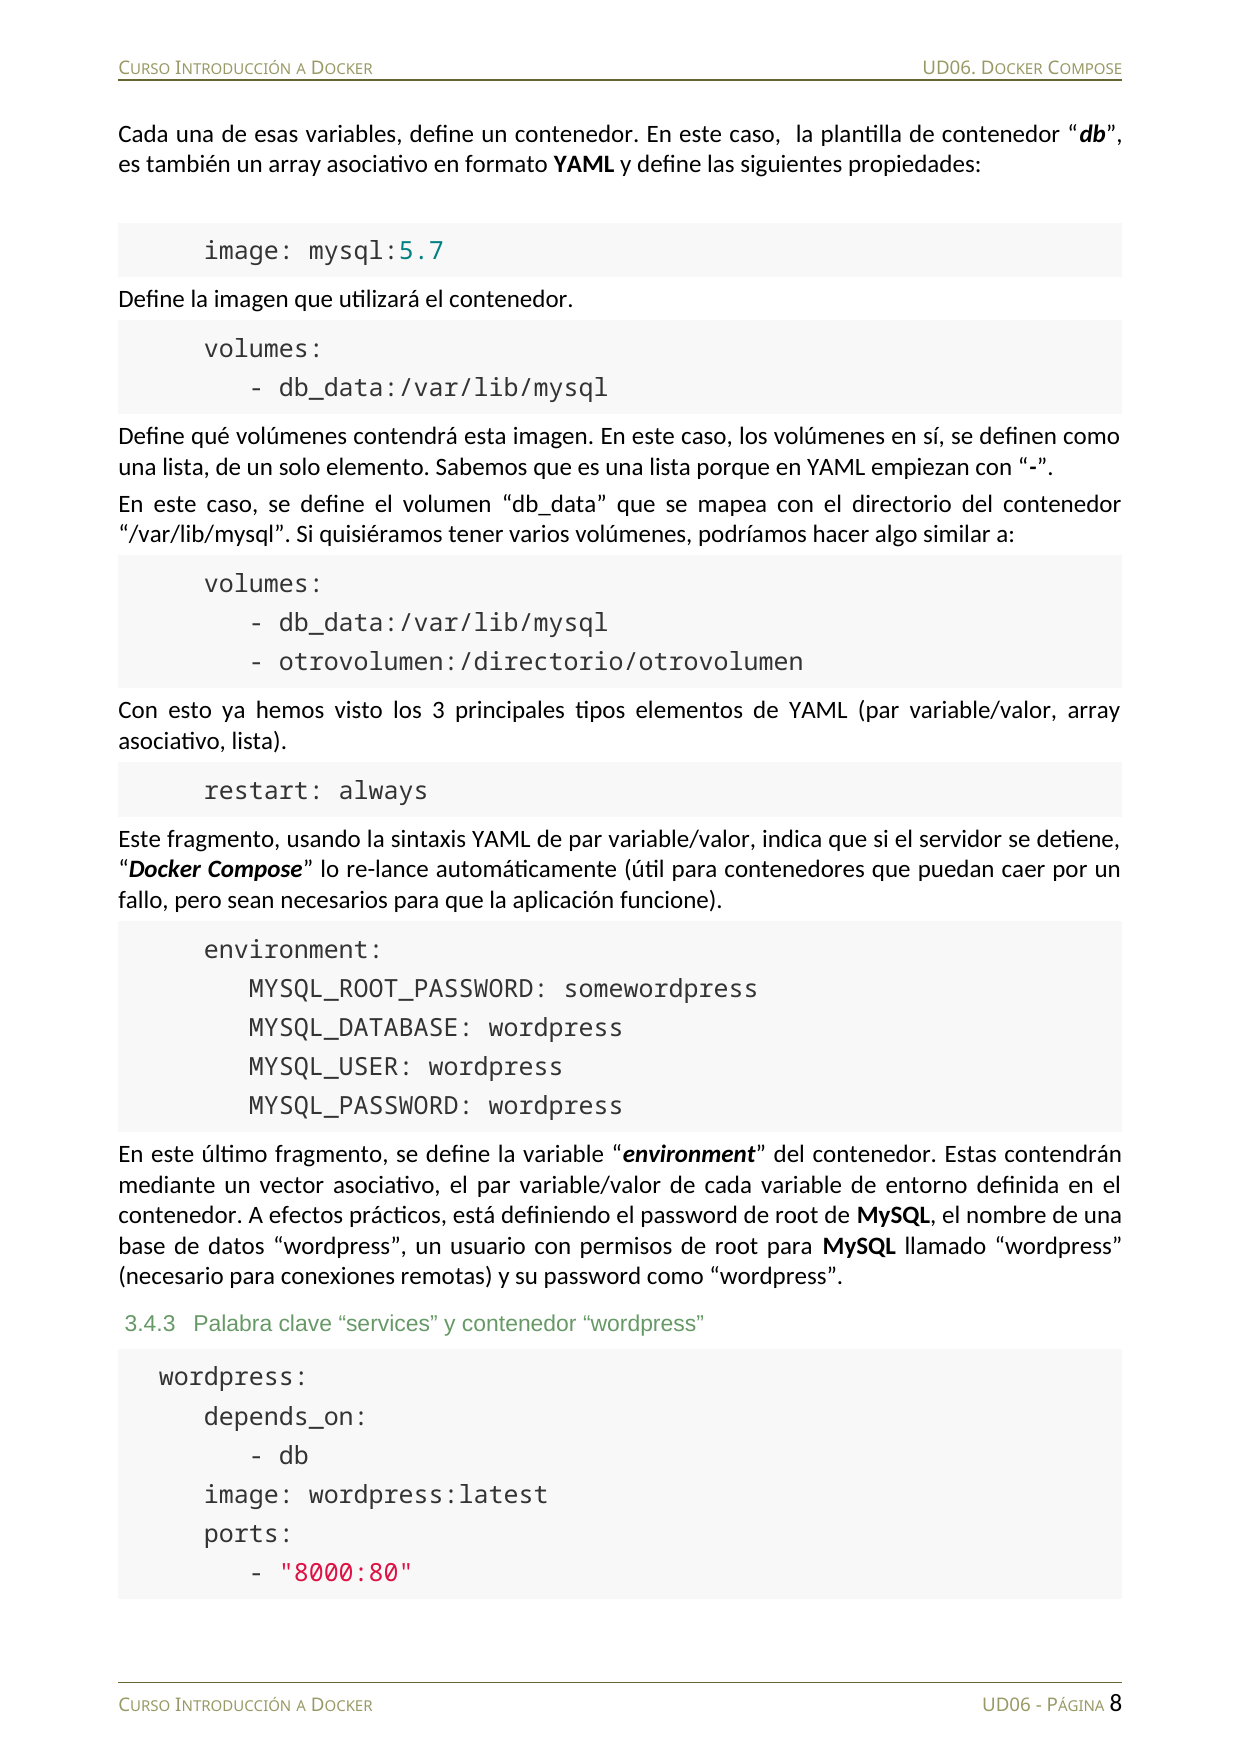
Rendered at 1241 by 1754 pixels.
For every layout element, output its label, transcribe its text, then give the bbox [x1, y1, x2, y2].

table_header image: mysql:5.7 [118, 223, 1122, 277]
text En este caso, se define el volumen “db_data” que se mapea con el directorio del contenedor “/var/lib/mysql”. Si quisiéramos tener varios volúmenes, podríamos hacer algo similar a: [118, 488, 1122, 549]
text Define la imagen que utilizará el contenedor. [118, 283, 1122, 314]
table_header volumes: - db_data:/var/lib/mysql - otrovolumen:/directorio/otrovolumen [118, 555, 1122, 688]
text Este fragmento, usando la sintaxis YAML de par variable/valor, indica que si el servidor se detiene, “Docker Compose” lo re-lance automáticamente (útil para contenedores que puedan caer por un fallo, pero sean necesarios para que la aplicación funcione). [118, 823, 1122, 914]
text Con esto ya hemos visto los 3 principales tipos elementos de YAML (par variable/valor, array asociativo, lista). [118, 694, 1122, 756]
text Cada una de esas variables, define un contenedor. En este caso, la plantilla de contenedor “db”, es también un array asociativo en formato YAML y define las siguientes propiedades: [118, 118, 1122, 179]
text En este último fragmento, se define la variable “environment” del contenedor. Estas contendrán mediante un vector asociativo, el par variable/valor de cada variable de entorno definida en el contenedor. A efectos prácticos, está definiendo el password de root de MySQL, el nombre de una base de datos “wordpress”, un usuario con permisos de root para MySQL llamado “wordpress” (necesario para conexiones remotas) y su password como “wordpress”. [118, 1138, 1122, 1291]
subtitle Palabra clave “services” y contenedor “wordpress” [118, 1310, 1122, 1336]
table_header wordpress: depends_on: - db image: wordpress:latest ports: - "8000:80" [118, 1349, 1122, 1599]
table_header restart: always [118, 762, 1122, 817]
table_header environment: MYSQL_ROOT_PASSWORD: somewordpress MYSQL_DATABASE: wordpress MYSQL_USER: wordpress MYSQL_PASSWORD: wordpress [118, 921, 1122, 1132]
text Define qué volúmenes contendrá esta imagen. En este caso, los volúmenes en sí, se definen como una lista, de un solo elemento. Sabemos que es una lista porque en YAML empiezan con “-”. [118, 420, 1122, 481]
table_header volumes: - db_data:/var/lib/mysql [118, 320, 1122, 414]
